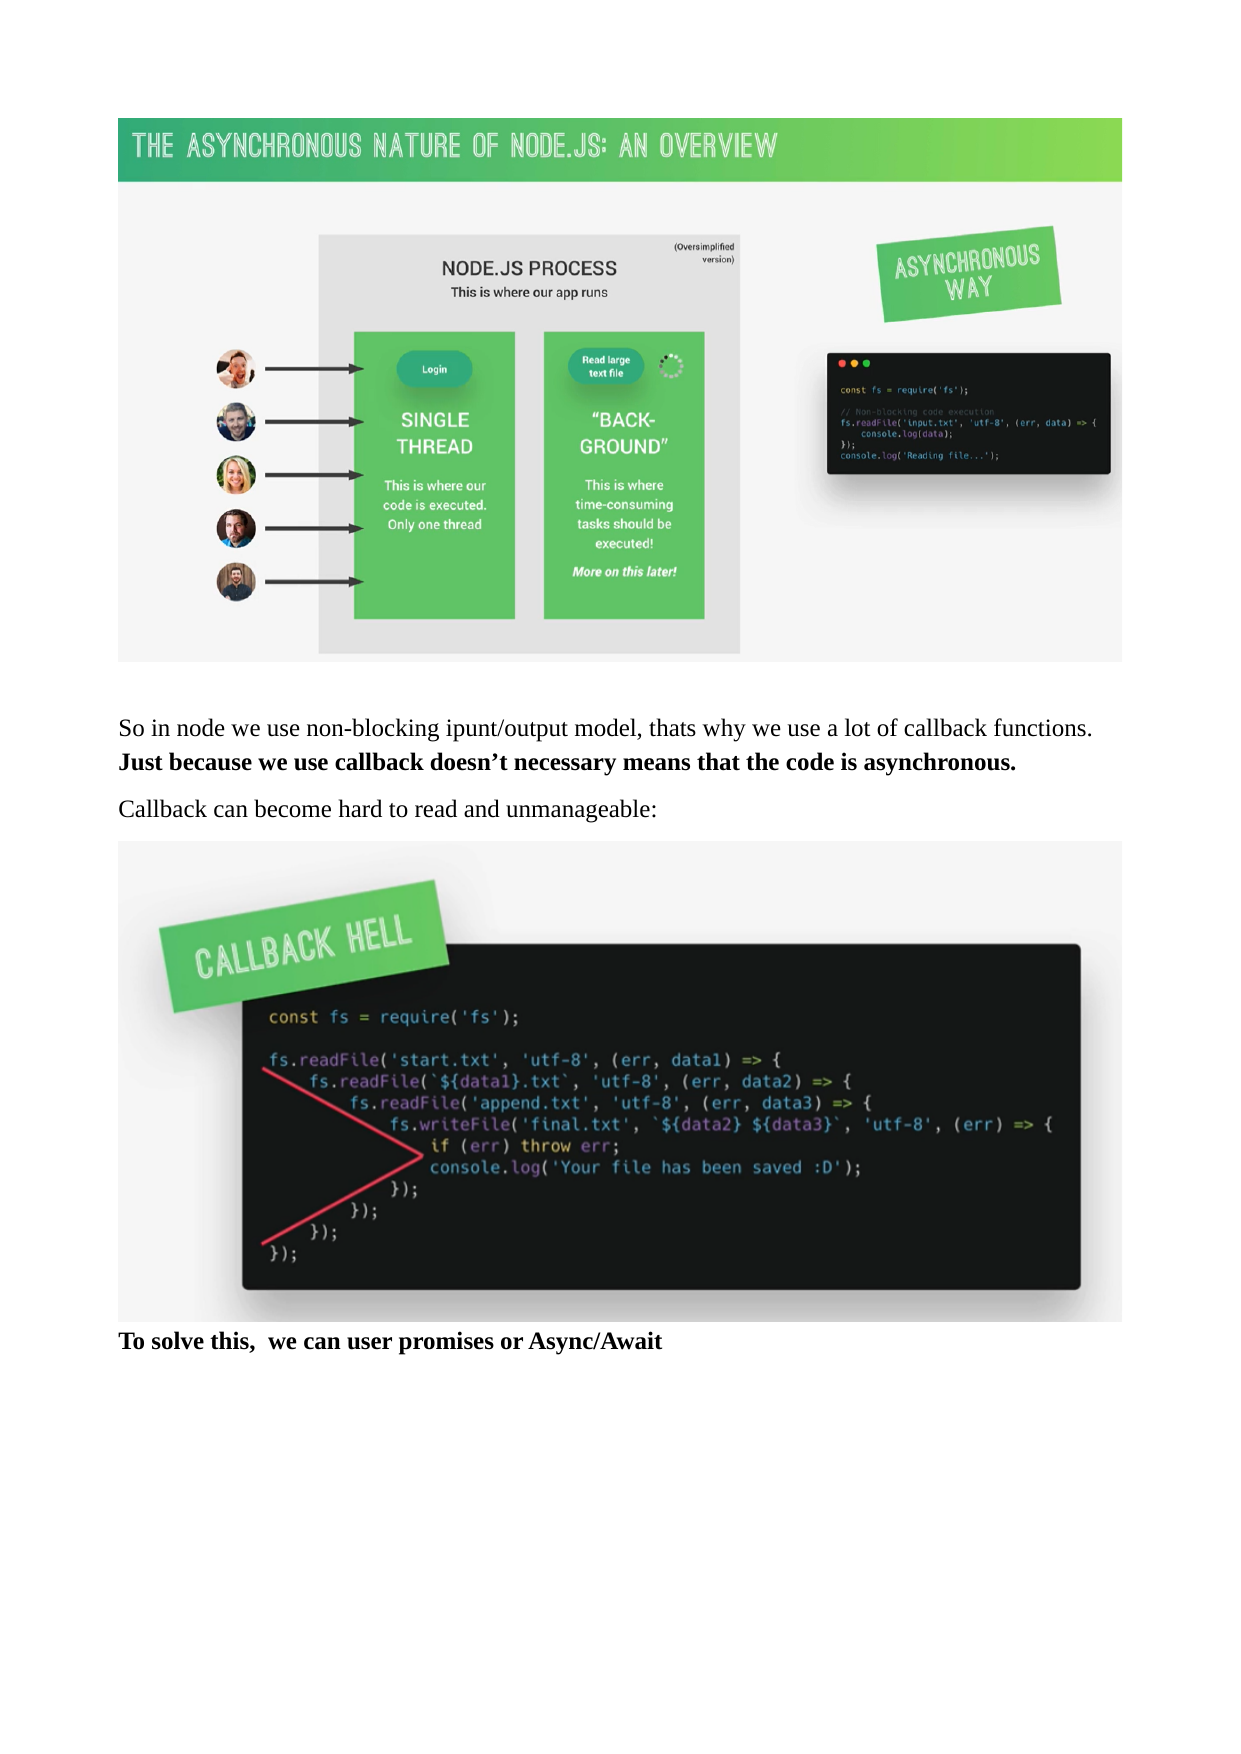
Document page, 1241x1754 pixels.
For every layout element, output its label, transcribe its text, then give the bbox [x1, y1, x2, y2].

picture [118, 841, 1123, 1322]
text Callback can become hard to read and unmanageable: [118, 794, 1122, 823]
picture [118, 118, 1123, 662]
text So in node we use non-blocking ipunt/output model, thats why we use a lot of callback functions. Just because we use callback doesn’t necessary means that the code is asynchronous. [118, 713, 1122, 775]
text To solve this, we can user promises or Async/Await [118, 1322, 1122, 1355]
